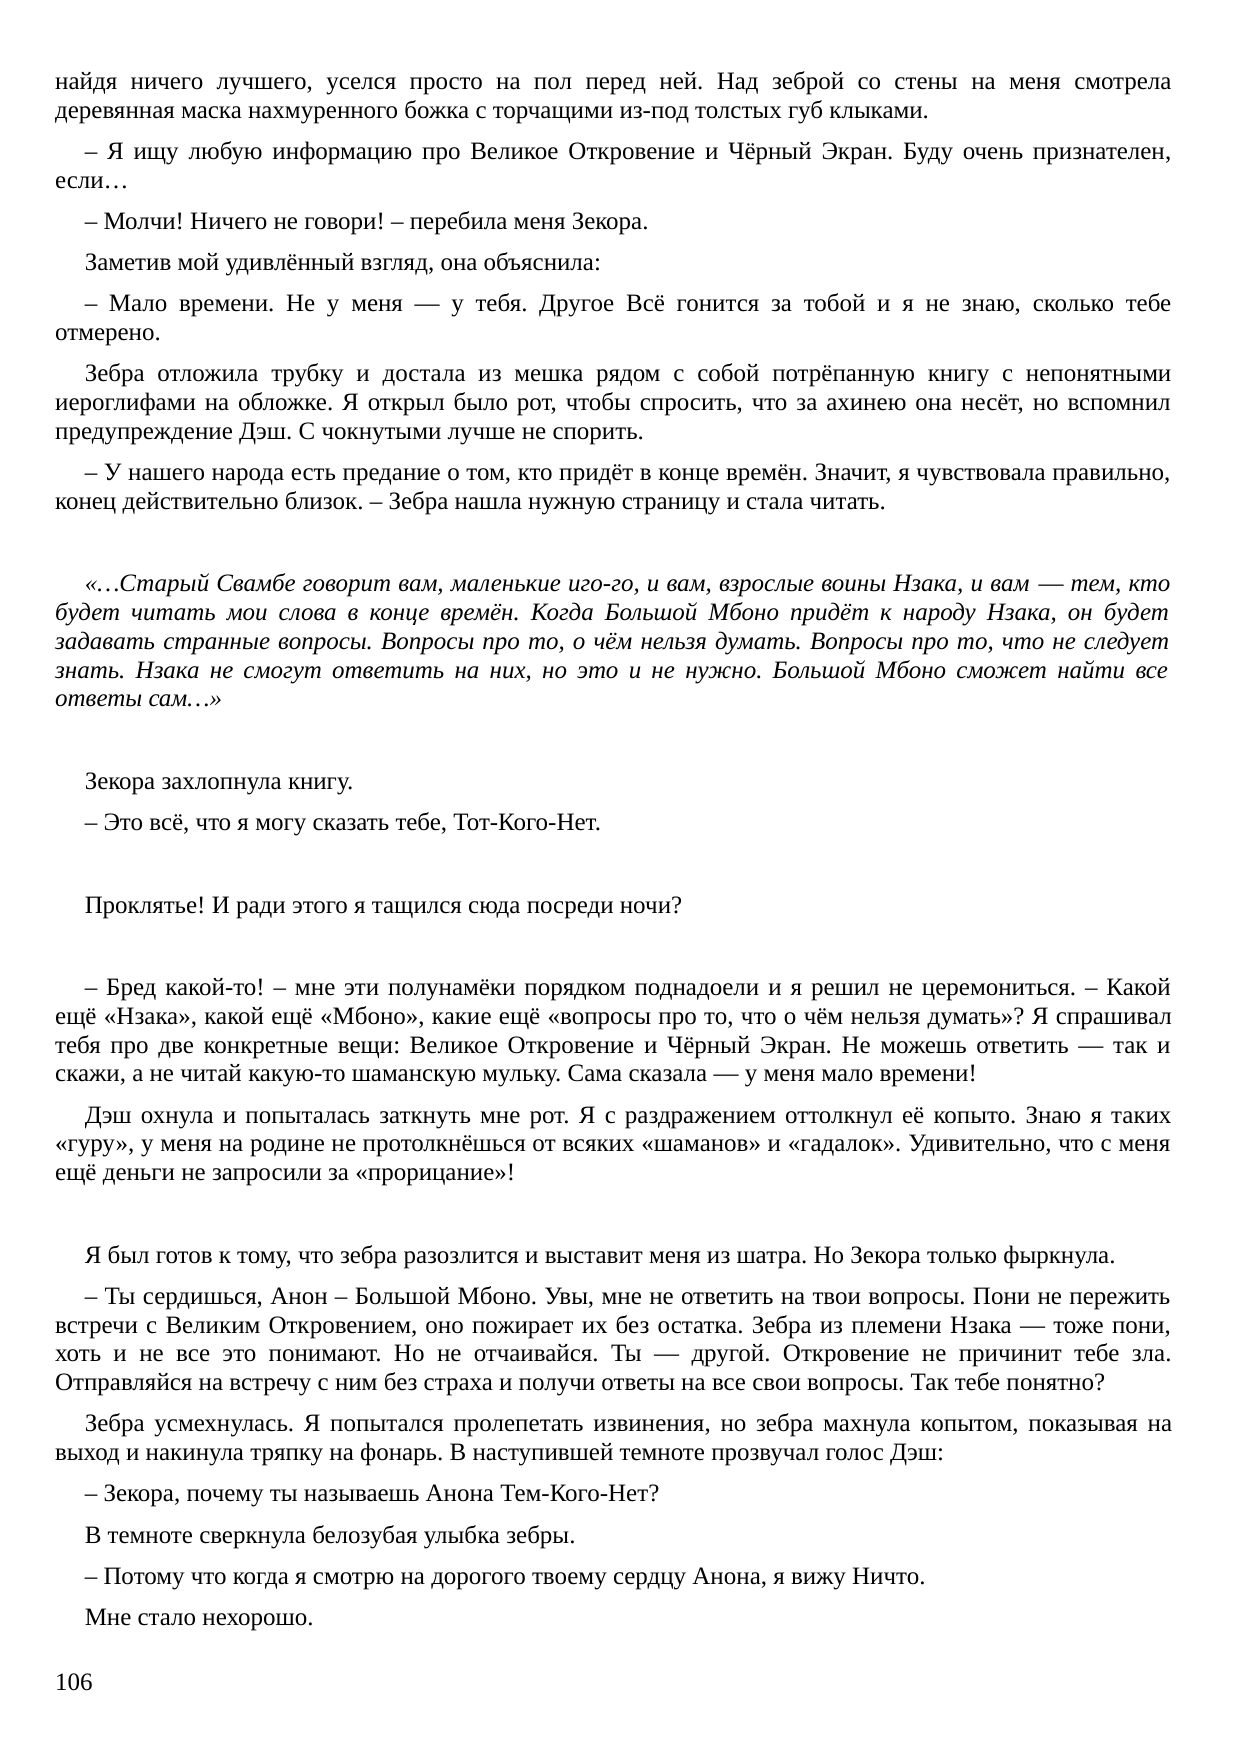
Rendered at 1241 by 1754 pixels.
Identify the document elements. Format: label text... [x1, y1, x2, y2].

text Мне стало нехорошо. [55, 1602, 1173, 1631]
text В темноте сверкнула белозубая улыбка зебры. [55, 1520, 1173, 1548]
text Я был готов к тому, что зебра разозлится и выставит меня из шатра. Но Зекора только фыркнула. [55, 1240, 1173, 1268]
text Зекора захлопнула книгу. [55, 766, 1173, 795]
text Дэш охнула и попыталась заткнуть мне рот. Я с раздражением оттолкнул её копыто. Знаю я таких «гуру», у меня на родине не протолкнёшься от всяких «шаманов» и «гадалок». Удивительно, что с меня ещё деньги не запросили за «прорицание»! [55, 1100, 1173, 1186]
text – Ты сердишься, Анон – Большой Мбоно. Увы, мне не ответить на твои вопросы. Пони не пережить встречи с Великим Откровением, оно пожирает их без остатка. Зебра из племени Нзака — тоже пони, хоть и не все это понимают. Но не отчаивайся. Ты — другой. Откровение не причинит тебе зла. Отправляйся на встречу с ним без страха и получи ответы на все свои вопросы. Так тебе понятно? [55, 1281, 1173, 1396]
text Зебра отложила трубку и достала из мешка рядом с собой потрёпанную книгу с непонятными иероглифами на обложке. Я открыл было рот, чтобы спросить, что за ахинею она несёт, но вспомнил предупреждение Дэш. С чокнутыми лучше не спорить. [55, 358, 1173, 445]
text – У нашего народа есть предание о том, кто придёт в конце времён. Значит, я чувствовала правильно, конец действительно близок. – Зебра нашла нужную страницу и стала читать. [55, 457, 1173, 515]
text – Молчи! Ничего не говори! – перебила меня Зекора. [55, 206, 1173, 235]
text – Потому что когда я смотрю на дорогого твоему сердцу Анона, я вижу Ничто. [55, 1561, 1173, 1590]
text – Бред какой-то! – мне эти полунамёки порядком поднадоели и я решил не церемониться. – Какой ещё «Нзака», какой ещё «Мбоно», какие ещё «вопросы про то, что о чём нельзя думать»? Я спрашивал тебя про две конкретные вещи: Великое Откровение и Чёрный Экран. Не можешь ответить — так и скажи, а не читай какую-то шаманскую мульку. Сама сказала — у меня мало времени! [55, 972, 1173, 1087]
text – Зекора, почему ты называешь Анона Тем-Кого-Нет? [55, 1478, 1173, 1507]
text – Это всё, что я могу сказать тебе, Тот-Кого-Нет. [55, 807, 1173, 836]
text найдя ничего лучшего, уселся просто на пол перед ней. Над зеброй со стены на меня смотрела деревянная маска нахмуренного божка с торчащими из-под толстых губ клыками. [55, 66, 1173, 123]
text – Я ищу любую информацию про Великое Откровение и Чёрный Экран. Буду очень признателен, если… [55, 136, 1173, 193]
text «…Старый Свамбе говорит вам, маленькие иго-го, и вам, взрослые воины Нзака, и вам — тем, кто будет читать мои слова в конце времён. Когда Большой Мбоно придёт к народу Нзака, он будет задавать странные вопросы. Вопросы про то, о чём нельзя думать. Вопросы про то, что не следует знать. Нзака не смогут ответить на них, но это и не нужно. Большой Мбоно сможет найти все ответы сам…» [55, 568, 1173, 712]
text Зебра усмехнулась. Я попытался пролепетать извинения, но зебра махнула копытом, показывая на выход и накинула тряпку на фонарь. В наступившей темноте прозвучал голос Дэш: [55, 1408, 1173, 1466]
text – Мало времени. Не у меня — у тебя. Другое Всё гонится за тобой и я не знаю, сколько тебе отмерено. [55, 288, 1173, 346]
text Заметив мой удивлённый взгляд, она объяснила: [55, 247, 1173, 276]
text Проклятье! И ради этого я тащился сюда посреди ночи? [55, 890, 1173, 918]
